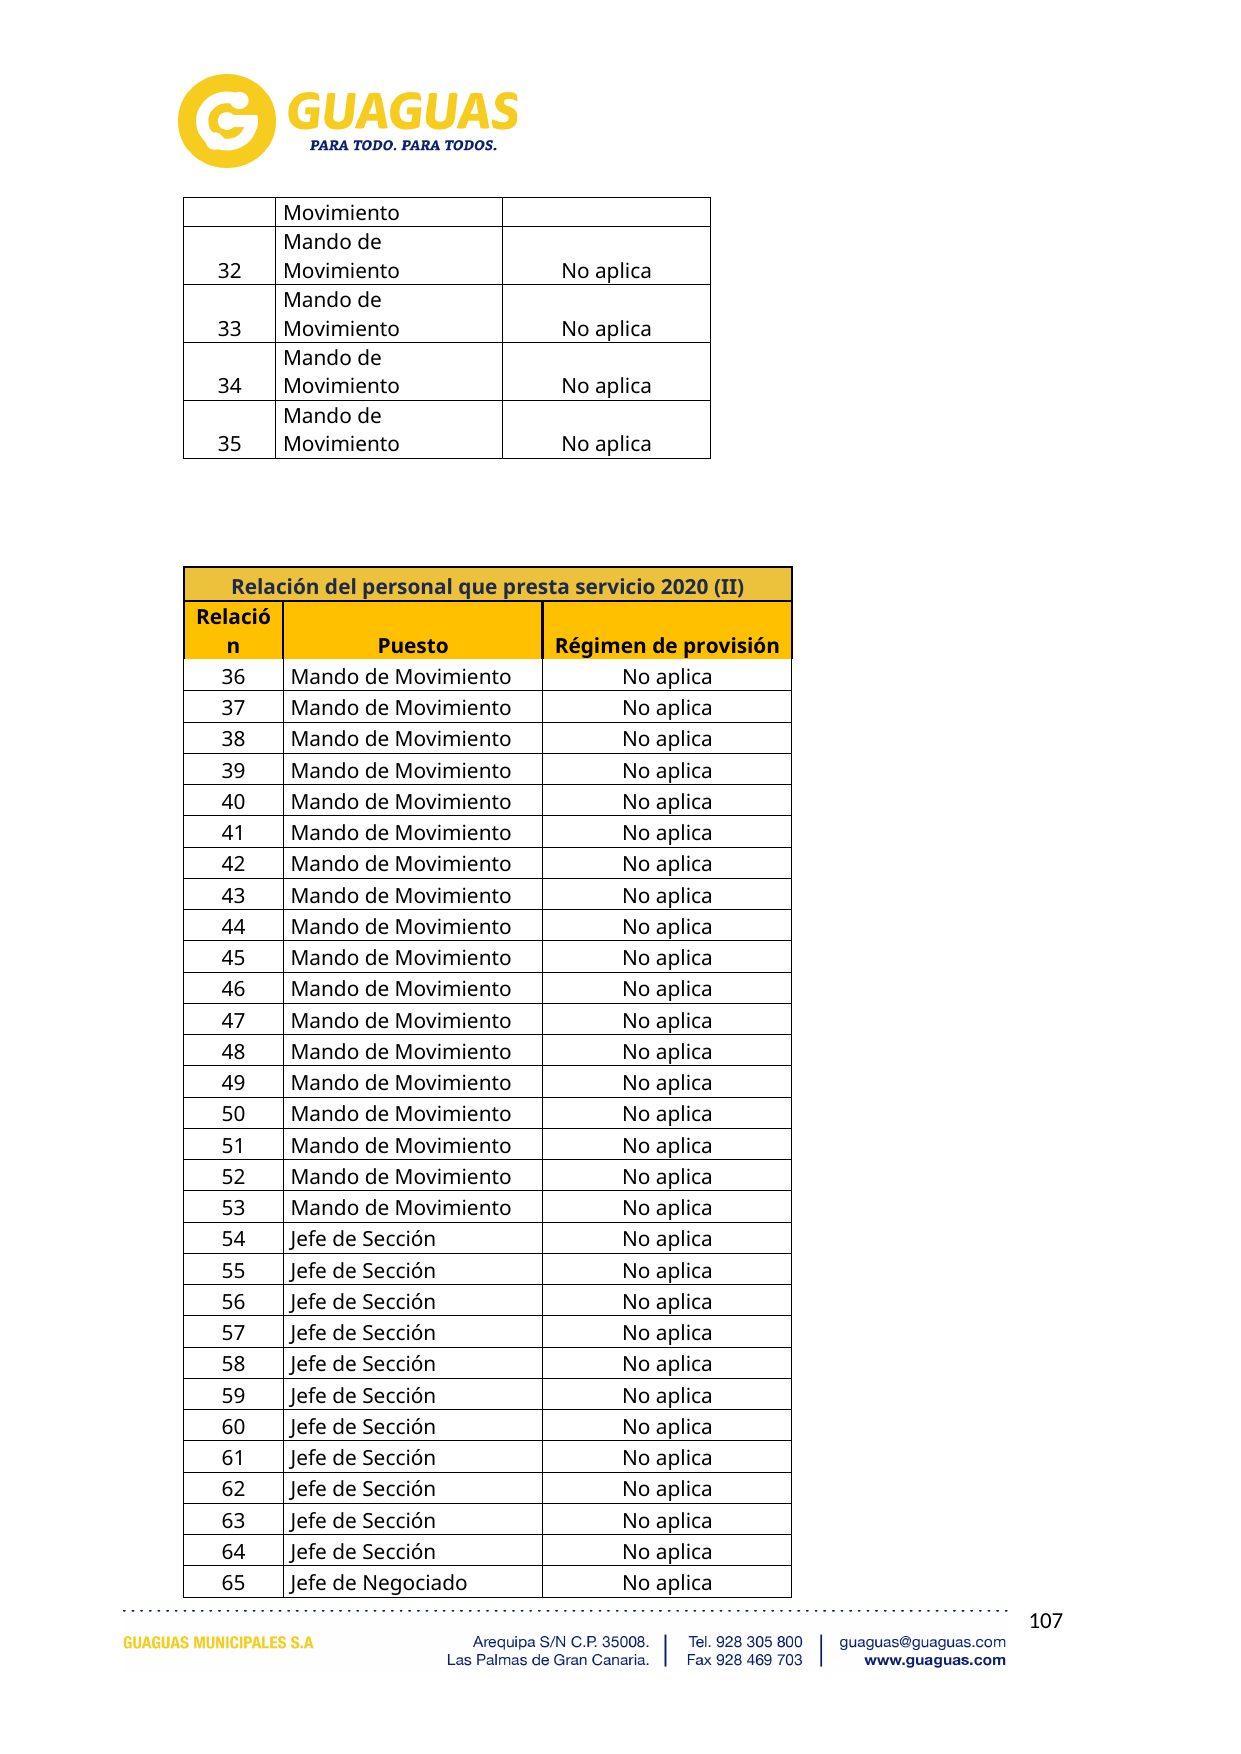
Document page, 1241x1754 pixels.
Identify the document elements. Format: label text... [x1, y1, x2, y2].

table_cell 56 [184, 1285, 283, 1315]
table_cell 46 [184, 973, 283, 1003]
table_cell No aplica [543, 1441, 791, 1472]
table_cell [503, 198, 710, 226]
table_cell Relación [185, 602, 282, 659]
table_cell No aplica [543, 941, 791, 972]
table_cell 51 [184, 1129, 283, 1159]
table_cell 41 [184, 816, 283, 847]
table_cell 62 [184, 1473, 283, 1503]
table_cell No aplica [503, 285, 710, 342]
table_cell 64 [184, 1535, 283, 1565]
table_cell Mando de Movimiento [284, 1160, 542, 1190]
table_cell 59 [184, 1379, 283, 1409]
table_header Relación del personal que presta servicio 2020 (II) [185, 568, 791, 600]
table_cell Jefe de Sección [284, 1223, 542, 1253]
table_cell 55 [184, 1254, 283, 1284]
table_cell No aplica [503, 401, 710, 458]
table_cell Mando de Movimiento [284, 1066, 542, 1097]
table_cell No aplica [543, 691, 791, 722]
table_cell Jefe de Negociado [284, 1566, 542, 1597]
table_cell Mando de Movimiento [284, 879, 542, 909]
table_cell Jefe de Sección [284, 1441, 542, 1472]
table_cell No aplica [543, 1035, 791, 1065]
table_cell 34 [184, 343, 275, 400]
table_cell No aplica [543, 1066, 791, 1097]
table_cell 48 [184, 1035, 283, 1065]
table_cell Mando de Movimiento [284, 973, 542, 1003]
table_cell Mando de Movimiento [284, 691, 542, 722]
table_cell No aplica [543, 723, 791, 753]
table_cell 35 [184, 401, 275, 458]
table_cell 39 [184, 754, 283, 784]
table_cell 52 [184, 1160, 283, 1190]
table_cell No aplica [503, 227, 710, 284]
table_cell 42 [184, 848, 283, 878]
table_cell 36 [184, 659, 283, 690]
table_cell Mando de Movimiento [284, 816, 542, 847]
table_cell 32 [184, 227, 275, 284]
table_cell Jefe de Sección [284, 1316, 542, 1347]
table_cell No aplica [543, 848, 791, 878]
table_cell No aplica [543, 1191, 791, 1222]
table_cell 43 [184, 879, 283, 909]
table_cell [184, 198, 275, 226]
table_cell Mando de Movimiento [284, 941, 542, 972]
table_cell 57 [184, 1316, 283, 1347]
table_cell 65 [184, 1566, 283, 1597]
table_cell No aplica [543, 879, 791, 909]
table_cell Jefe de Sección [284, 1535, 542, 1565]
table_cell No aplica [543, 1348, 791, 1378]
table_cell 63 [184, 1504, 283, 1534]
table_cell Mando de Movimiento [276, 227, 502, 284]
table_cell Jefe de Sección [284, 1348, 542, 1378]
table_cell No aplica [543, 973, 791, 1003]
table_cell 45 [184, 941, 283, 972]
table_cell 47 [184, 1004, 283, 1034]
table_cell No aplica [543, 1285, 791, 1315]
table_cell Mando de Movimiento [284, 910, 542, 940]
table_cell Mando de Movimiento [276, 343, 502, 400]
table_cell No aplica [543, 1254, 791, 1284]
table_cell Jefe de Sección [284, 1504, 542, 1534]
table_cell No aplica [543, 1160, 791, 1190]
table_cell Jefe de Sección [284, 1285, 542, 1315]
table_cell 44 [184, 910, 283, 940]
table_cell Jefe de Sección [284, 1254, 542, 1284]
table_cell 58 [184, 1348, 283, 1378]
table_cell Régimen de provisión [544, 602, 791, 659]
table_cell No aplica [543, 1129, 791, 1159]
table_cell 33 [184, 285, 275, 342]
table_cell Movimiento [276, 198, 502, 226]
table_cell No aplica [543, 1535, 791, 1565]
table_cell Puesto [284, 602, 541, 659]
table_cell 60 [184, 1410, 283, 1440]
table_cell No aplica [543, 659, 791, 690]
table_cell No aplica [543, 1410, 791, 1440]
table_cell 54 [184, 1223, 283, 1253]
table_cell No aplica [543, 1098, 791, 1128]
table_cell 61 [184, 1441, 283, 1472]
table_cell No aplica [543, 1316, 791, 1347]
table_cell No aplica [543, 1566, 791, 1597]
table_cell Mando de Movimiento [284, 848, 542, 878]
table_cell Mando de Movimiento [284, 1191, 542, 1222]
table_cell No aplica [543, 1379, 791, 1409]
table_cell Mando de Movimiento [284, 1129, 542, 1159]
table_cell No aplica [543, 1223, 791, 1253]
table_cell Mando de Movimiento [284, 1004, 542, 1034]
table_cell Mando de Movimiento [276, 401, 502, 458]
table_cell Mando de Movimiento [284, 723, 542, 753]
table_cell No aplica [543, 1473, 791, 1503]
table_cell 37 [184, 691, 283, 722]
table_cell Mando de Movimiento [284, 754, 542, 784]
table_cell Mando de Movimiento [284, 1035, 542, 1065]
table_cell Jefe de Sección [284, 1473, 542, 1503]
table_cell Mando de Movimiento [284, 1098, 542, 1128]
table_cell No aplica [543, 754, 791, 784]
table_cell 53 [184, 1191, 283, 1222]
table_cell 40 [184, 785, 283, 815]
table_cell No aplica [543, 910, 791, 940]
table_cell No aplica [543, 1004, 791, 1034]
table_cell Mando de Movimiento [284, 659, 542, 690]
table_cell No aplica [543, 1504, 791, 1534]
table_cell Mando de Movimiento [284, 785, 542, 815]
table_cell No aplica [503, 343, 710, 400]
table_cell 38 [184, 723, 283, 753]
table_cell No aplica [543, 785, 791, 815]
table_cell Jefe de Sección [284, 1379, 542, 1409]
table_cell No aplica [543, 816, 791, 847]
table_cell Mando de Movimiento [276, 285, 502, 342]
table_cell 50 [184, 1098, 283, 1128]
table_cell 49 [184, 1066, 283, 1097]
table_cell Jefe de Sección [284, 1410, 542, 1440]
